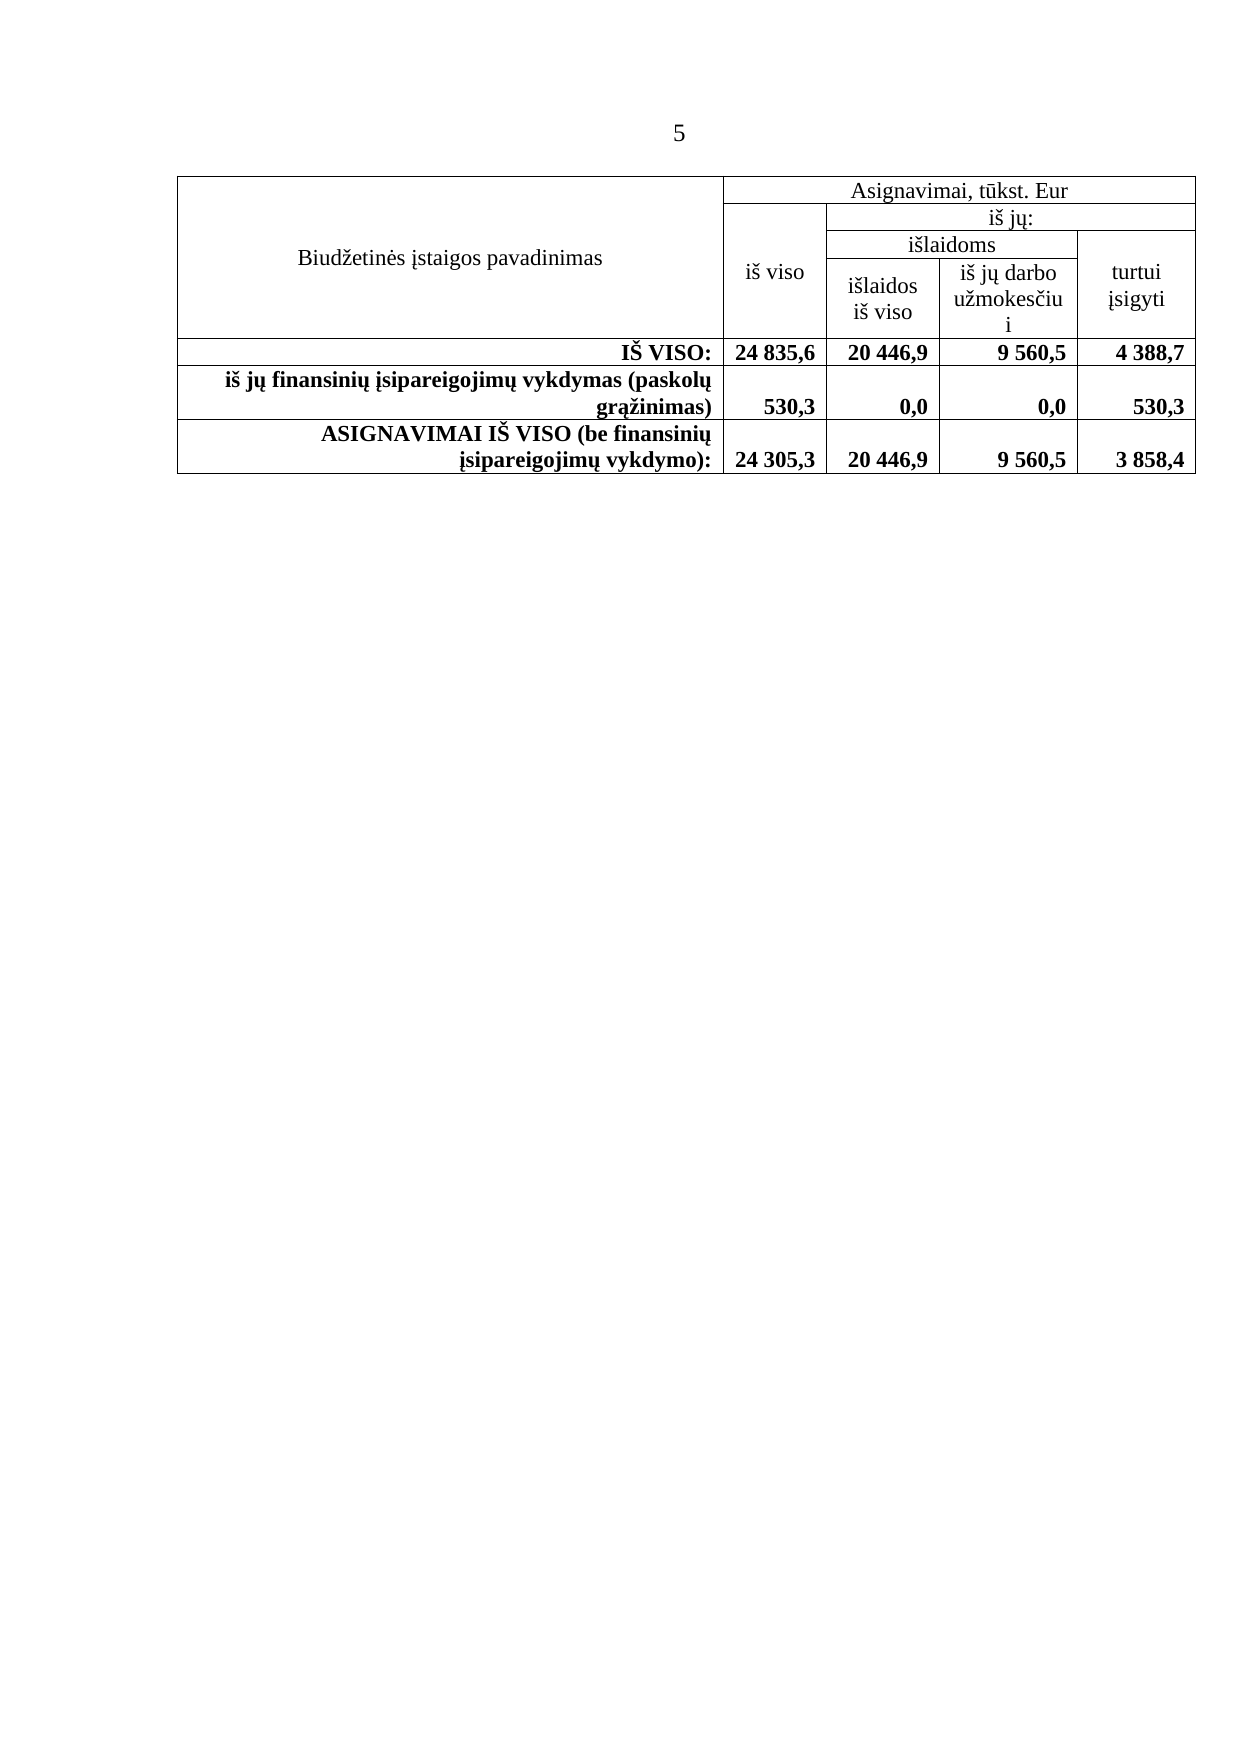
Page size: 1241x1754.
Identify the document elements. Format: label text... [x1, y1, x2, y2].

table_cell 3 858,4 [1078, 420, 1195, 473]
table_cell 530,3 [1078, 366, 1195, 419]
table_cell 4 388,7 [1078, 339, 1195, 365]
table_cell 0,0 [827, 366, 939, 419]
table_cell išlaidoms [827, 231, 1077, 258]
table_cell 20 446,9 [827, 339, 939, 365]
table_cell iš viso [724, 204, 826, 338]
table_cell 20 446,9 [827, 420, 939, 473]
table_cell 530,3 [724, 366, 826, 419]
table_cell iš jų: [827, 204, 1195, 230]
table_header Biudžetinės įstaigos pavadinimas [178, 177, 723, 338]
table_cell 0,0 [940, 366, 1077, 419]
table_cell iš jų finansinių įsipareigojimų vykdymas (paskolų grąžinimas) [178, 366, 723, 419]
table_cell išlaidos iš viso [827, 259, 939, 338]
table_cell iš jų darbo užmokesčiui [940, 259, 1077, 338]
table_cell 24 305,3 [724, 420, 826, 473]
table_cell IŠ VISO: [178, 339, 723, 365]
table_cell 9 560,5 [940, 420, 1077, 473]
table_cell 24 835,6 [724, 339, 826, 365]
table_cell ASIGNAVIMAI IŠ VISO (be finansinių įsipareigojimų vykdymo): [178, 420, 723, 473]
table_header Asignavimai, tūkst. Eur [724, 177, 1195, 203]
table_cell 9 560,5 [940, 339, 1077, 365]
table_cell turtui įsigyti [1078, 231, 1195, 338]
